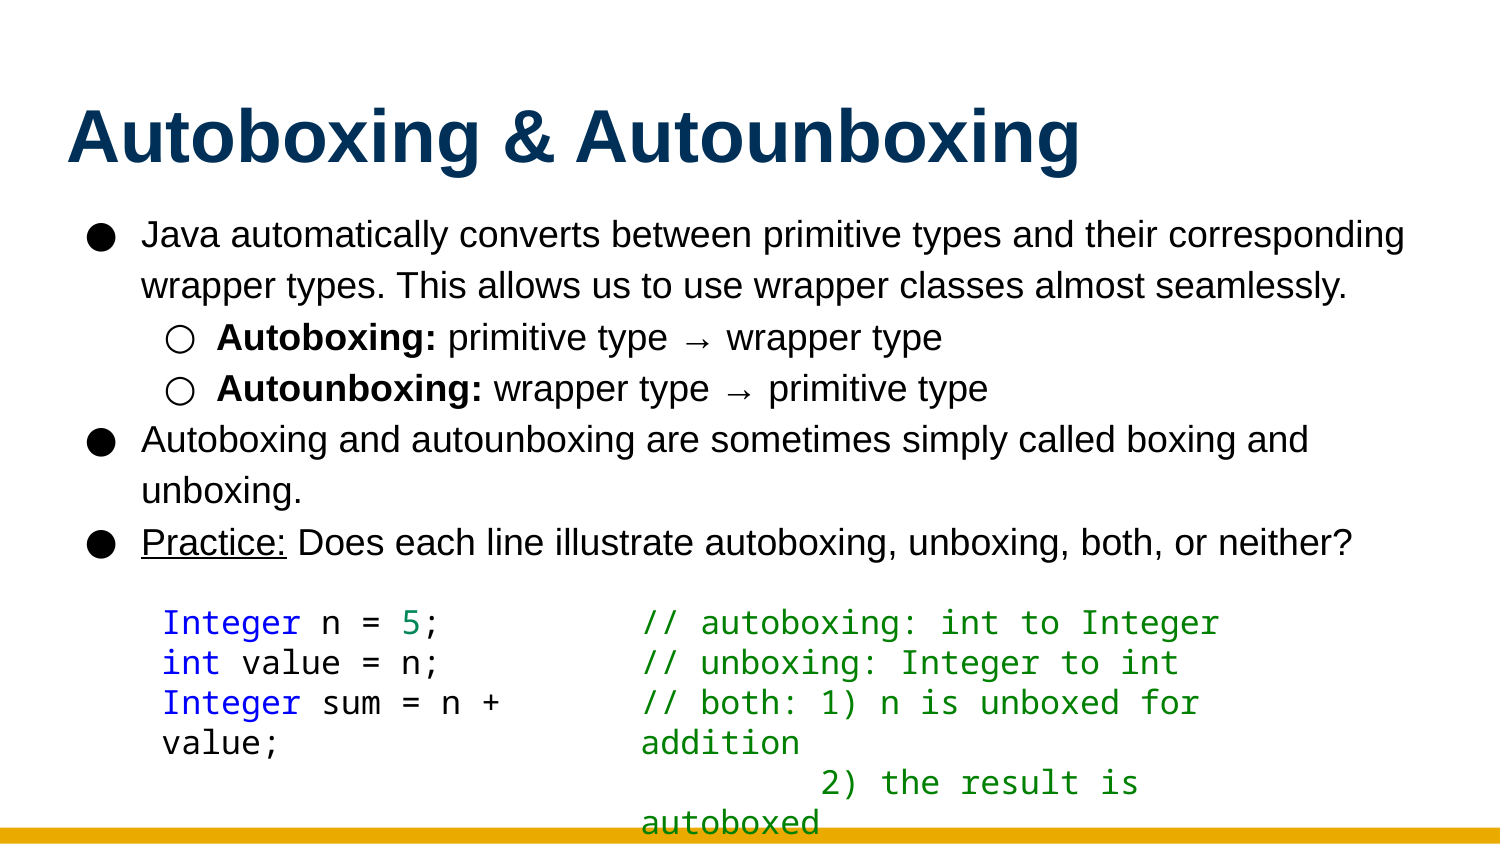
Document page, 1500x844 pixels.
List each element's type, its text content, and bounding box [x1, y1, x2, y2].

title Autoboxing & Autounboxing [51, 72, 1449, 188]
text_box Java automatically converts between primitive types and their corresponding wrapper types. This allows us to use wrapper classes almost seamlessly. Autoboxing: primitive type → wrapper type Autounboxing: wrapper type → primitive type Autoboxing and autounboxing are sometimes simply called boxing and unboxing. Practice: Does each line illustrate autoboxing, unboxing, both, or neither? [51, 188, 1449, 610]
text_box Integer n = 5; int value = n; Integer sum = n + value; [146, 593, 625, 769]
text_box // autoboxing: int to Integer // unboxing: Integer to int // both: 1) n is unboxed for addition 2) the result is autoboxed [625, 593, 1354, 844]
